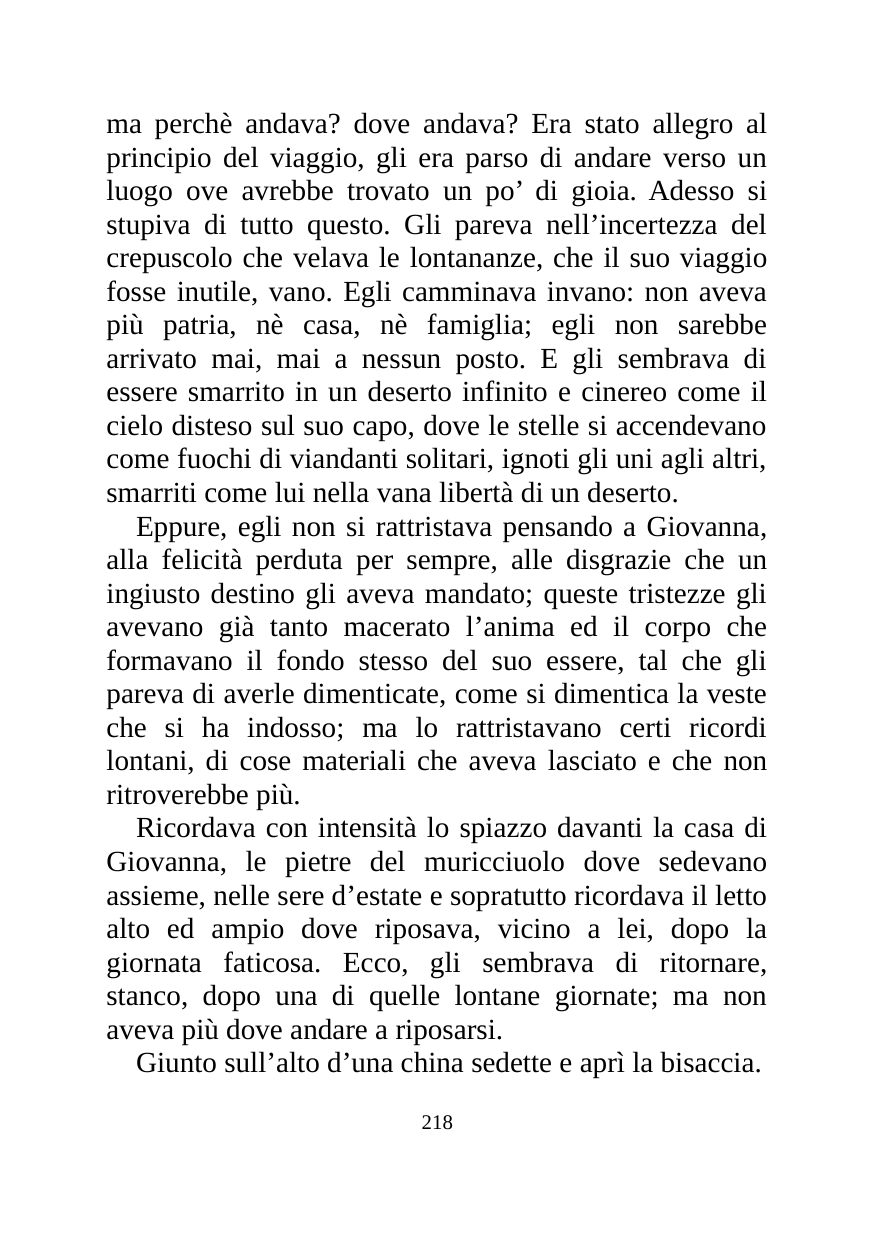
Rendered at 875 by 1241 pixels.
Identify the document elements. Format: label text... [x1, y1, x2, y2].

text Ricordava con intensità lo spiazzo davanti la casa di Giovanna, le pietre del muricciuolo dove sedevano assieme, nelle sere d’estate e sopratutto ricordava il letto alto ed ampio dove riposava, vicino a lei, dopo la giornata faticosa. Ecco, gli sembrava di ritornare, stanco, dopo una di quelle lontane giornate; ma non aveva più dove andare a riposarsi. [106, 811, 768, 1045]
text Eppure, egli non si rattristava pensando a Giovanna, alla felicità perduta per sempre, alle disgrazie che un ingiusto destino gli aveva mandato; queste tristezze gli avevano già tanto macerato l’anima ed il corpo che formavano il fondo stesso del suo essere, tal che gli pareva di averle dimenticate, come si dimentica la veste che si ha indosso; ma lo rattristavano certi ricordi lontani, di cose materiali che aveva lasciato e che non ritroverebbe più. [106, 509, 768, 811]
text ma perchè andava? dove andava? Era stato allegro al principio del viaggio, gli era parso di andare verso un luogo ove avrebbe trovato un po’ di gioia. Adesso si stupiva di tutto questo. Gli pareva nell’incertezza del crepuscolo che velava le lontananze, che il suo viaggio fosse inutile, vano. Egli camminava invano: non aveva più patria, nè casa, nè famiglia; egli non sarebbe arrivato mai, mai a nessun posto. E gli sembrava di essere smarrito in un deserto infinito e cinereo come il cielo disteso sul suo capo, dove le stelle si accendevano come fuochi di viandanti solitari, ignoti gli uni agli altri, smarriti come lui nella vana libertà di un deserto. [106, 106, 768, 509]
text Giunto sull’alto d’una china sedette e aprì la bisaccia. [106, 1045, 768, 1079]
